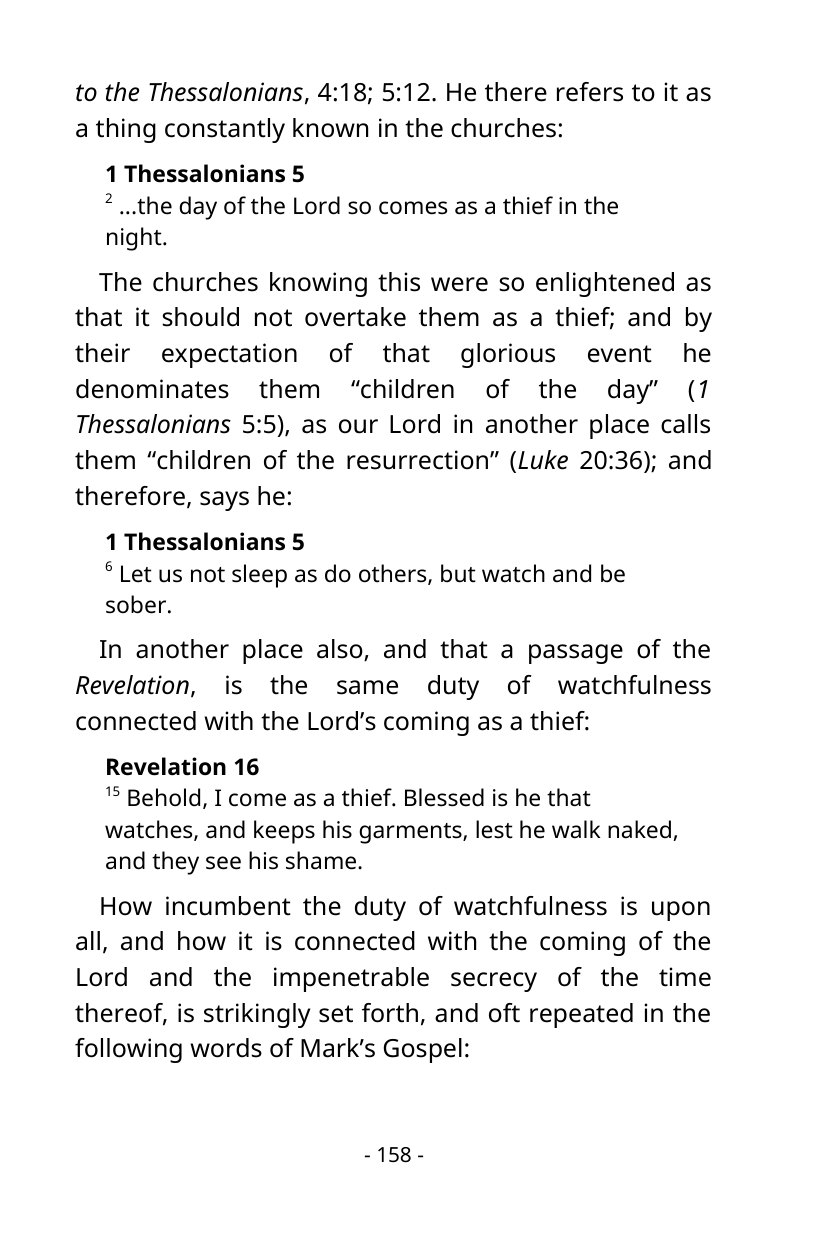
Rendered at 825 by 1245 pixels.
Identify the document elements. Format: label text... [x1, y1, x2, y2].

text 15 Behold, I come as a thief. Blessed is he that watches, and keeps his garments, lest he walk naked, and they see his shame. [105, 782, 682, 876]
text Revelation 16 [105, 751, 712, 782]
text How incumbent the duty of watchfulness is upon all, and how it is connected with the coming of the Lord and the impenetrable secrecy of the time thereof, is strikingly set forth, and oft repeated in the following words of Mark’s Gospel: [75, 888, 712, 1065]
text The churches knowing this were so enlightened as that it should not overtake them as a thief; and by their expectation of that glorious event he denominates them “children of the day” (1 Thessalonians 5:5), as our Lord in another place calls them “children of the resurrection” (Luke 20:36); and therefore, says he: [75, 264, 712, 513]
text 1 Thessalonians 5 [105, 526, 712, 557]
text 2 ...the day of the Lord so comes as a thief in the night. [105, 190, 682, 252]
text In another place also, and that a passage of the Revelation, is the same duty of watchfulness connected with the Lord’s coming as a thief: [75, 632, 712, 737]
text 6 Let us not sleep as do others, but watch and be sober. [105, 557, 682, 620]
text to the Thessalonians, 4:18; 5:12. He there refers to it as a thing constantly known in the churches: [75, 75, 712, 145]
text 1 Thessalonians 5 [105, 158, 712, 190]
